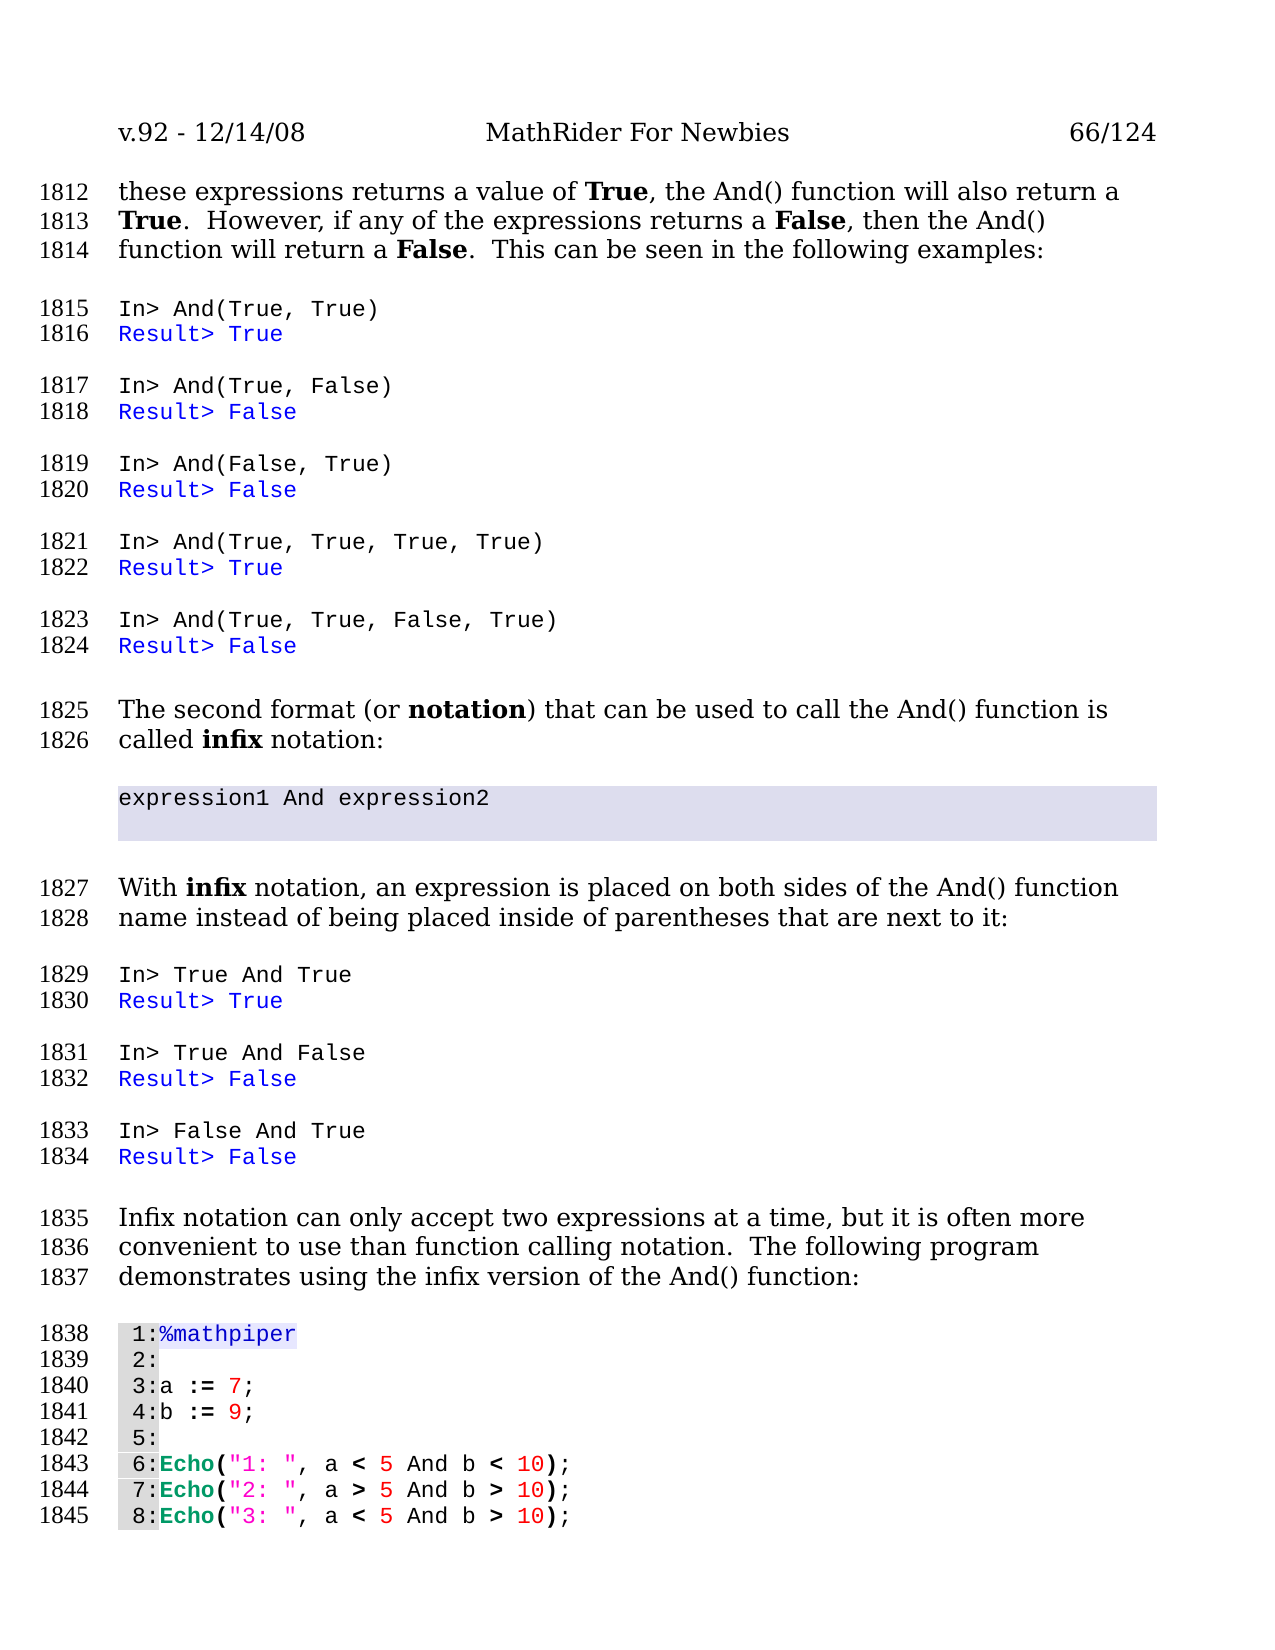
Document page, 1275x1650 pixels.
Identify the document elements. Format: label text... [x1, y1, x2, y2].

text In> False And True [118, 1119, 1157, 1145]
text In> And(True, True, True, True) [118, 530, 1157, 556]
text Result> False [118, 1068, 1157, 1093]
text Result> True [118, 990, 1157, 1016]
text Result> False [118, 478, 1157, 504]
text these expressions returns a value of True, the And() function will also return a True. However, if any of the expressions returns a False, then the And() function will return a False. This can be seen in the following examples: [118, 177, 1157, 265]
text 2: [118, 1349, 1157, 1375]
table_header expression1 And expression2 [118, 786, 1157, 841]
text Result> False [118, 634, 1157, 660]
text Result> False [118, 401, 1157, 427]
text Result> True [118, 556, 1157, 582]
text In> And(True, False) [118, 375, 1157, 401]
text 1:%mathpiper [118, 1323, 1157, 1349]
text With infix notation, an expression is placed on both sides of the And() function name instead of being placed inside of parentheses that are next to it: [118, 873, 1157, 932]
text The second format (or notation) that can be used to call the And() function is called infix notation: [118, 695, 1157, 754]
text 5: [118, 1427, 1157, 1452]
text Result> True [118, 323, 1157, 349]
text In> And(True, True, False, True) [118, 608, 1157, 634]
text 8:Echo("3: ", a < 5 And b > 10); [118, 1504, 1157, 1530]
text 3:a := 7; [118, 1375, 1157, 1401]
text In> And(False, True) [118, 452, 1157, 478]
text In> True And False [118, 1042, 1157, 1068]
text In> True And True [118, 964, 1157, 990]
text 4:b := 9; [118, 1401, 1157, 1427]
text In> And(True, True) [118, 297, 1157, 323]
text 6:Echo("1: ", a < 5 And b < 10); [118, 1452, 1157, 1478]
text Result> False [118, 1145, 1157, 1171]
text 7:Echo("2: ", a > 5 And b > 10); [118, 1478, 1157, 1504]
text Infix notation can only accept two expressions at a time, but it is often more convenient to use than function calling notation. The following program demonstrates using the infix version of the And() function: [118, 1203, 1157, 1291]
